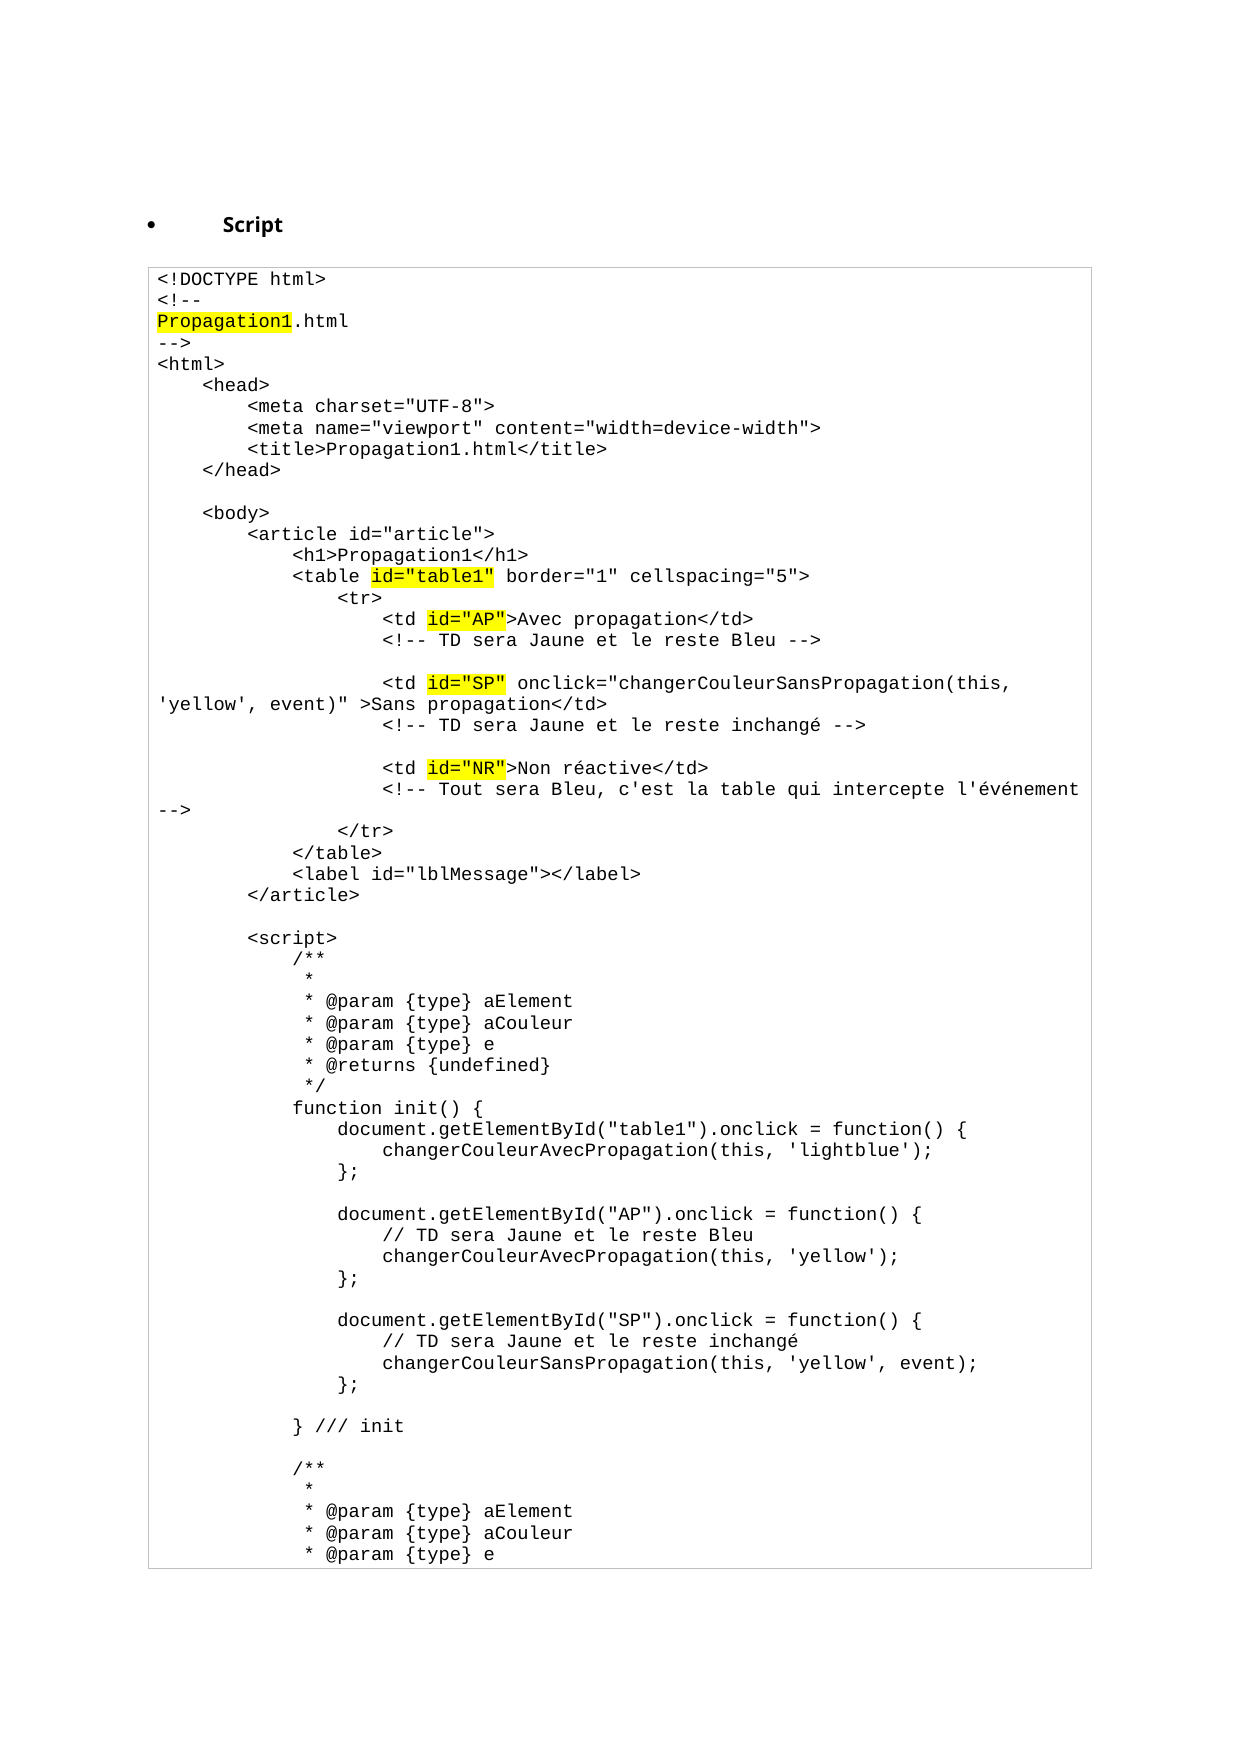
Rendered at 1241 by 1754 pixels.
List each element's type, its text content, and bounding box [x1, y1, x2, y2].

text <meta charset="UTF-8"> [149, 394, 1091, 415]
text <title>Propagation1.html</title> [149, 437, 1091, 458]
text <!-- TD sera Jaune et le reste inchangé --> [149, 713, 1091, 737]
text document.getElementById("table1").onclick = function() { [149, 1117, 1091, 1138]
text <script> [149, 925, 1091, 947]
text <!DOCTYPE html> [149, 268, 1091, 288]
text --> [149, 330, 1091, 352]
text changerCouleurSansPropagation(this, 'yellow', event); [149, 1350, 1091, 1372]
text changerCouleurAvecPropagation(this, 'lightblue'); [149, 1138, 1091, 1159]
text <td id="SP" onclick="changerCouleurSansPropagation(this, 'yellow', event)" >Sans propagation</td> [149, 670, 1091, 713]
text /** [149, 947, 1091, 968]
text <td id="NR">Non réactive</td> [149, 755, 1091, 777]
text <article id="article"> [149, 522, 1091, 543]
text </tr> [149, 819, 1091, 840]
text Propagation1.html [149, 309, 1091, 330]
text <h1>Propagation1</h1> [149, 543, 1091, 564]
text document.getElementById("SP").onclick = function() { [149, 1308, 1091, 1329]
text </article> [149, 883, 1091, 907]
text }; [149, 1372, 1091, 1396]
text </table> [149, 840, 1091, 862]
text * @param {type} aElement [149, 989, 1091, 1010]
text * @param {type} aCouleur [149, 1010, 1091, 1032]
text <!-- TD sera Jaune et le reste Bleu --> [149, 628, 1091, 652]
text }; [149, 1265, 1091, 1290]
text document.getElementById("AP").onclick = function() { [149, 1202, 1091, 1223]
text <html> [149, 352, 1091, 373]
text // TD sera Jaune et le reste Bleu [149, 1223, 1091, 1244]
text * [149, 1478, 1091, 1499]
text * @param {type} e [149, 1542, 1091, 1568]
text <head> [149, 373, 1091, 394]
text * [149, 968, 1091, 989]
text // TD sera Jaune et le reste inchangé [149, 1329, 1091, 1350]
list Script [148, 210, 1092, 238]
text */ [149, 1074, 1091, 1095]
text <body> [149, 500, 1091, 522]
text * @param {type} aElement [149, 1499, 1091, 1520]
text <!-- Tout sera Bleu, c'est la table qui intercepte l'événement --> [149, 777, 1091, 819]
text <!-- [149, 288, 1091, 309]
text } /// init [149, 1414, 1091, 1438]
text * @param {type} aCouleur [149, 1520, 1091, 1542]
text }; [149, 1159, 1091, 1183]
text * @param {type} e [149, 1032, 1091, 1053]
text changerCouleurAvecPropagation(this, 'yellow'); [149, 1244, 1091, 1265]
text <meta name="viewport" content="width=device-width"> [149, 415, 1091, 437]
text <tr> [149, 585, 1091, 607]
text /** [149, 1457, 1091, 1478]
text * @returns {undefined} [149, 1053, 1091, 1074]
text </head> [149, 458, 1091, 482]
text function init() { [149, 1095, 1091, 1117]
text <table id="table1" border="1" cellspacing="5"> [149, 564, 1091, 585]
text <td id="AP">Avec propagation</td> [149, 607, 1091, 628]
text <label id="lblMessage"></label> [149, 862, 1091, 883]
